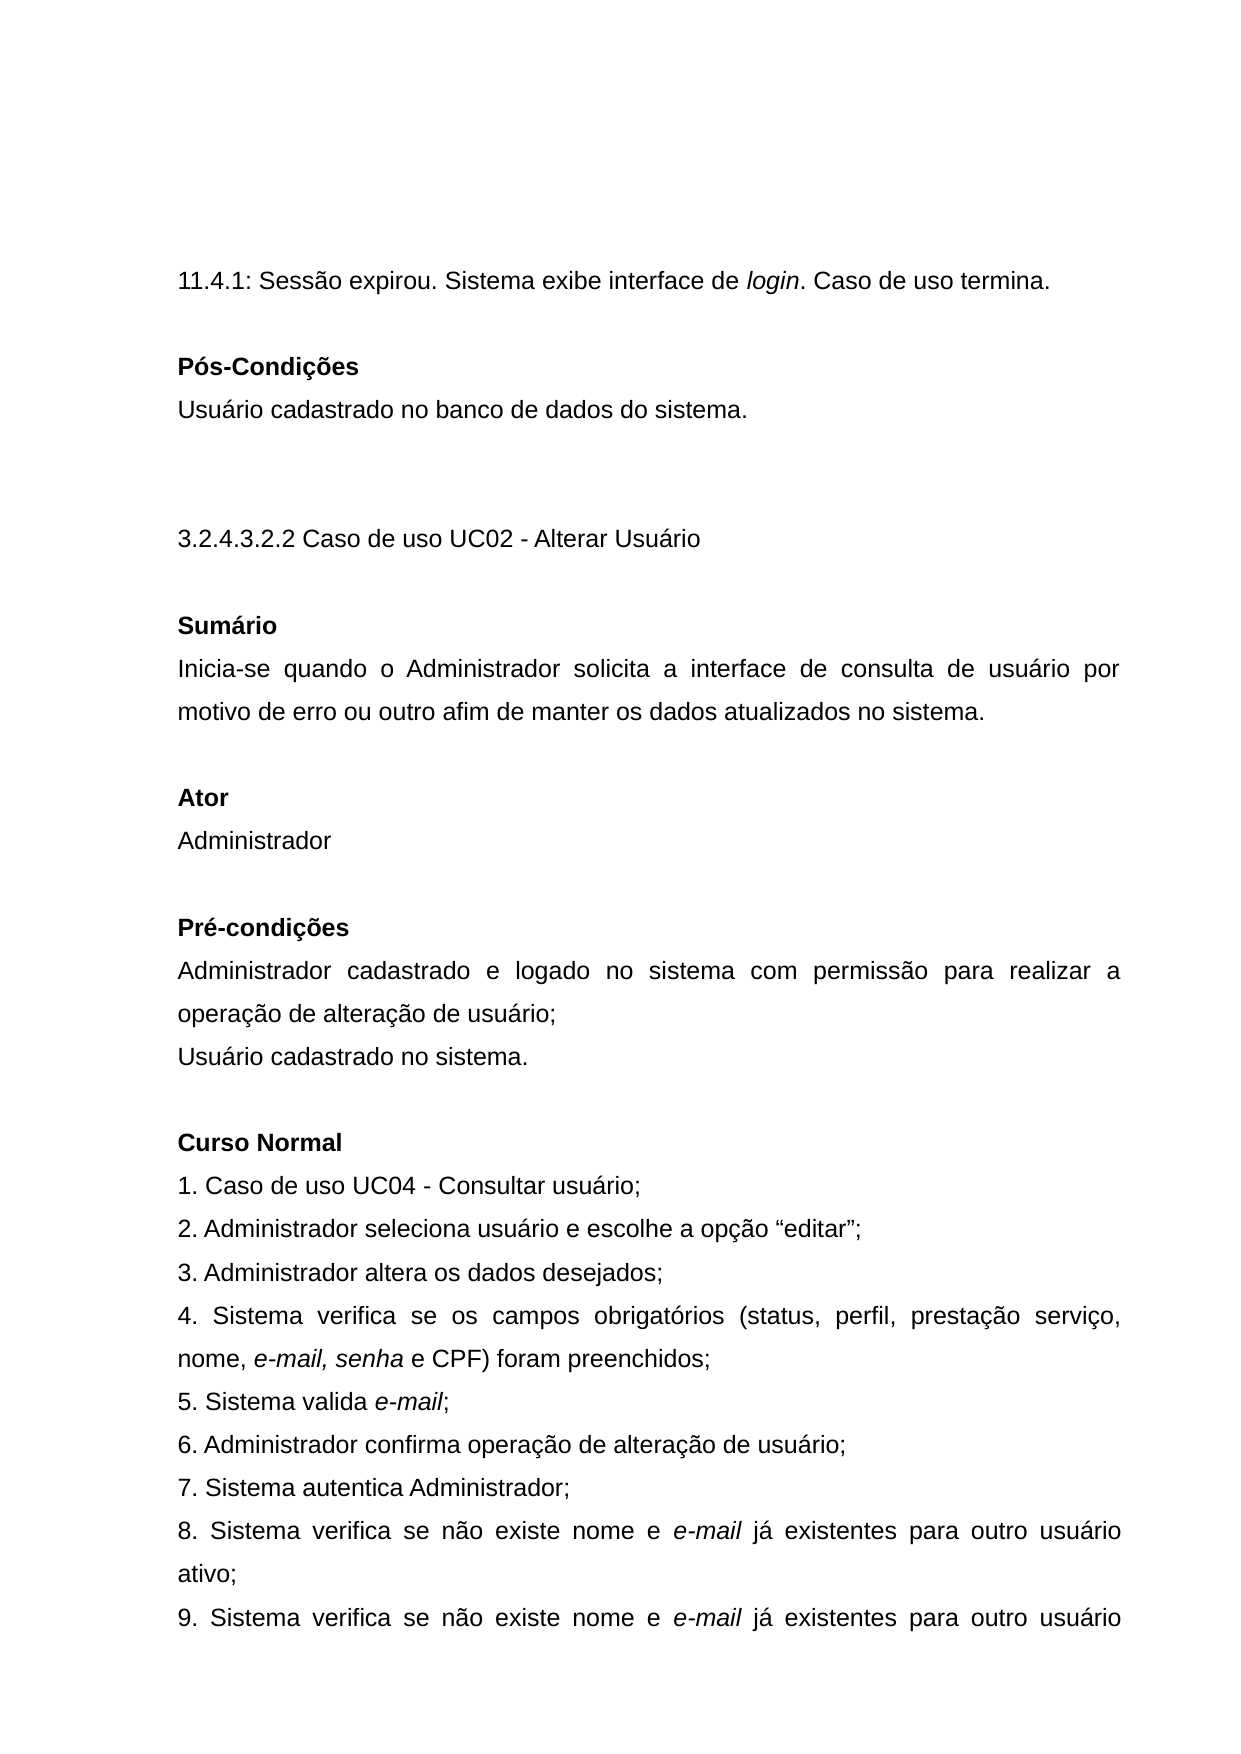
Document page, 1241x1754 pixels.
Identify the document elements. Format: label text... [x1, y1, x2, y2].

text 11.4.1: Sessão expirou. Sistema exibe interface de login. Caso de uso termina. [177, 266, 1122, 294]
text 8. Sistema verifica se não existe nome e e-mail já existentes para outro usuário ativo; [177, 1516, 1122, 1588]
text 2. Administrador seleciona usuário e escolhe a opção “editar”; [177, 1214, 1122, 1243]
text 3.2.4.3.2.2 Caso de uso UC02 - Alterar Usuário [177, 524, 1122, 553]
text Administrador cadastrado e logado no sistema com permissão para realizar a operação de alteração de usuário; [177, 956, 1122, 1028]
text 1. Caso de uso UC04 - Consultar usuário; [177, 1171, 1122, 1200]
text 5. Sistema valida e-mail; [177, 1387, 1122, 1416]
text 7. Sistema autentica Administrador; [177, 1473, 1122, 1502]
text Curso Normal [177, 1128, 1122, 1157]
text 3. Administrador altera os dados desejados; [177, 1258, 1122, 1286]
text 6. Administrador confirma operação de alteração de usuário; [177, 1430, 1122, 1459]
text Usuário cadastrado no banco de dados do sistema. [177, 395, 1122, 424]
text 4. Sistema verifica se os campos obrigatórios (status, perfil, prestação serviço, nome, e-mail, senha e CPF) foram preenchidos; [177, 1301, 1122, 1373]
text Pós-Condições [177, 352, 1122, 381]
text Inicia-se quando o Administrador solicita a interface de consulta de usuário por motivo de erro ou outro afim de manter os dados atualizados no sistema. [177, 654, 1122, 726]
text 9. Sistema verifica se não existe nome e e-mail já existentes para outro usuário [177, 1603, 1122, 1631]
text Ator [177, 783, 1122, 812]
text Sumário [177, 611, 1122, 639]
text Administrador [177, 826, 1122, 855]
text Pré-condições [177, 913, 1122, 941]
text Usuário cadastrado no sistema. [177, 1042, 1122, 1071]
